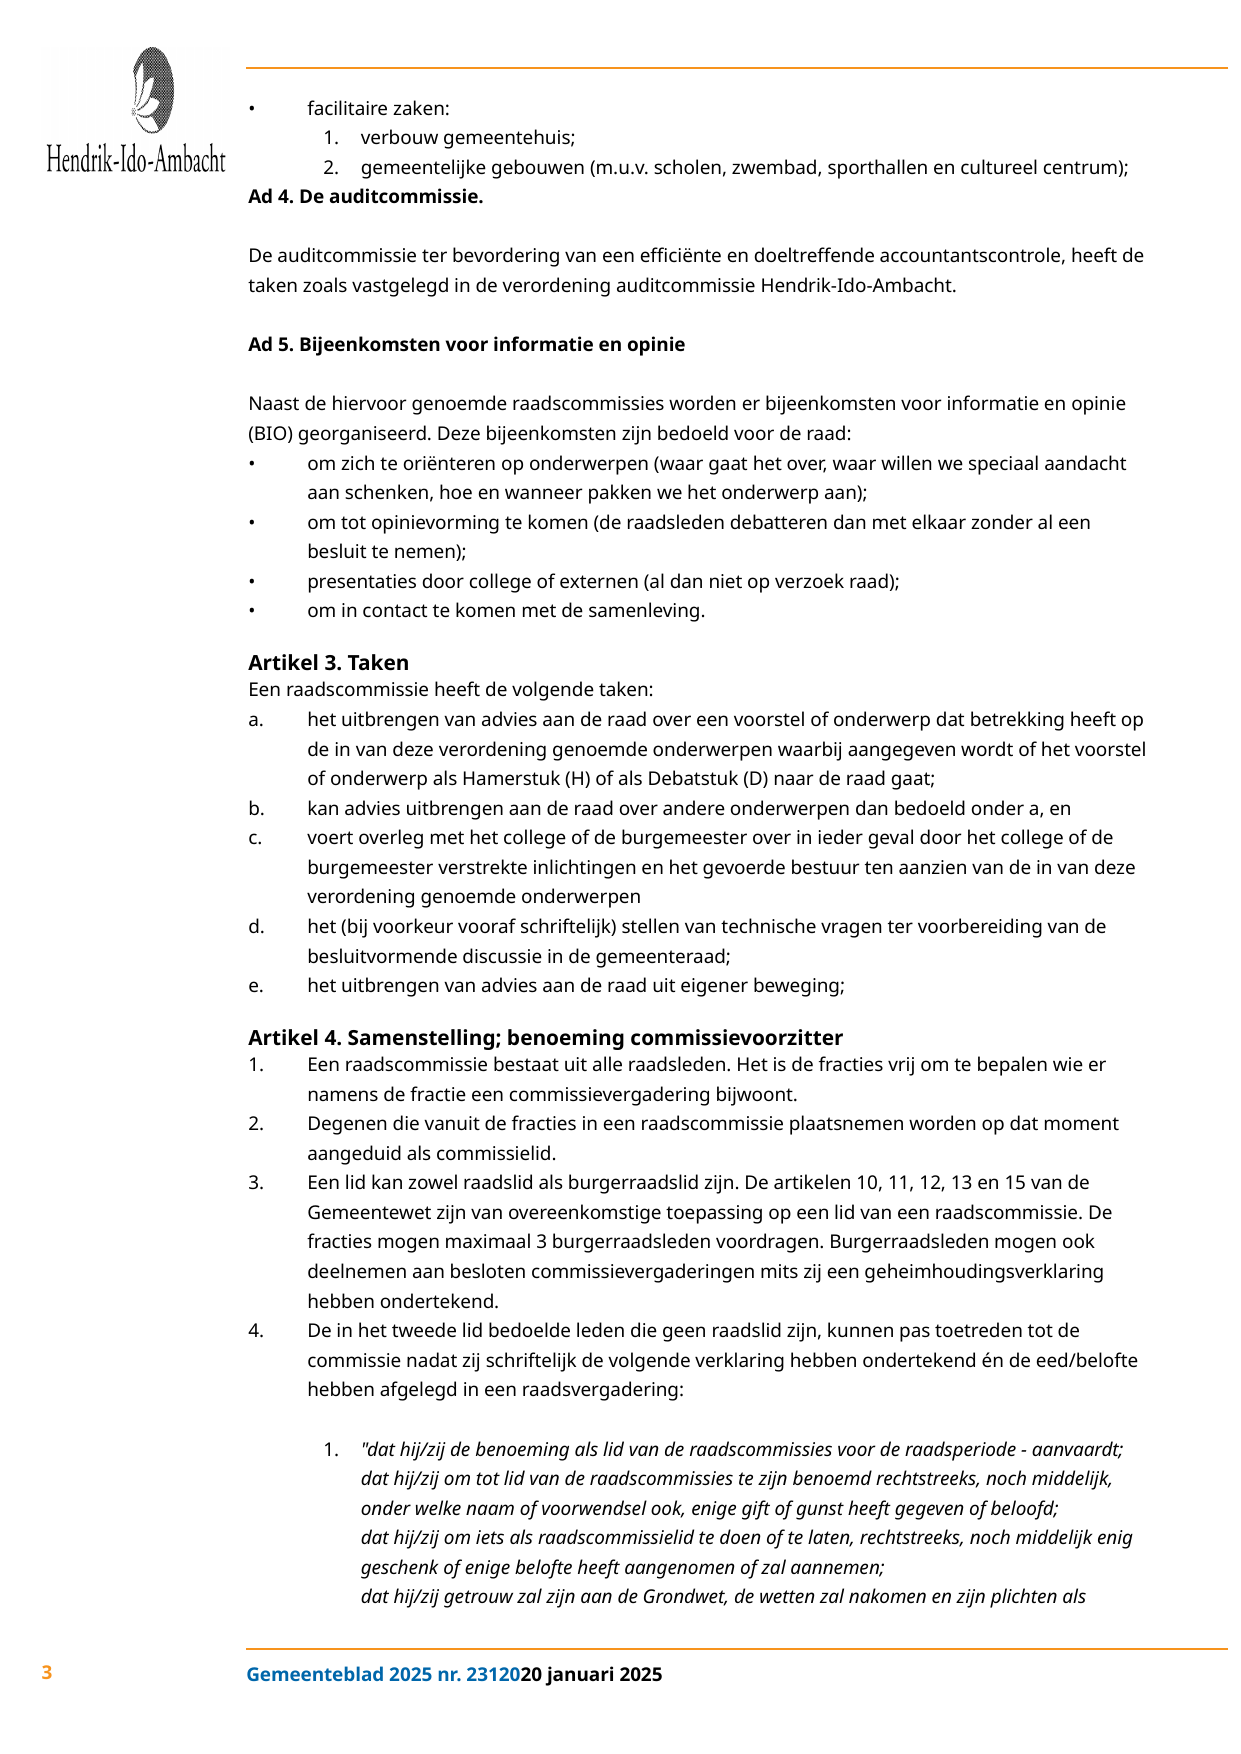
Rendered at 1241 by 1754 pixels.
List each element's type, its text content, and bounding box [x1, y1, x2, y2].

list presentaties door college of externen (al dan niet op verzoek raad); [248, 568, 1152, 594]
picture [41, 47, 231, 172]
text De auditcommissie ter bevordering van een efficiënte en doeltreffende accountantscontrole, heeft de taken zoals vastgelegd in de verordening auditcommissie Hendrik-Ido-Ambacht. [248, 243, 1152, 298]
list Een lid kan zowel raadslid als burgerraadslid zijn. De artikelen 10, 11, 12, 13 en 15 van de Gemeentewet zijn van overeenkomstige toepassing op een lid van een raadscommissie. De fracties mogen maximaal 3 burgerraadsleden voordragen. Burgerraadsleden mogen ook deelnemen aan besloten commissievergaderingen mits zij een geheimhoudingsverklaring hebben ondertekend. [248, 1169, 1152, 1314]
list "dat hij/zij de benoeming als lid van de raadscommissies voor de raadsperiode - aanvaardt; [323, 1436, 1152, 1462]
list verbouw gemeentehuis; [323, 124, 1152, 150]
list voert overleg met het college of de burgemeester over in ieder geval door het college of de burgemeester verstrekte inlichtingen en het gevoerde bestuur ten aanzien van de in van deze verordening genoemde onderwerpen [248, 824, 1152, 909]
list dat hij/zij om tot lid van de raadscommissies te zijn benoemd rechtstreeks, noch middelijk, [323, 1465, 1152, 1491]
list dat hij/zij getrouw zal zijn aan de Grondwet, de wetten zal nakomen en zijn plichten als [323, 1584, 1152, 1609]
list dat hij/zij om iets als raadscommissielid te doen of te laten, rechtstreeks, noch middelijk enig geschenk of enige belofte heeft aangenomen of zal aannemen; [323, 1524, 1152, 1580]
list het uitbrengen van advies aan de raad over een voorstel of onderwerp dat betrekking heeft op de in van deze verordening genoemde onderwerpen waarbij aangegeven wordt of het voorstel of onderwerp als Hamerstuk (H) of als Debatstuk (D) naar de raad gaat; [248, 706, 1152, 791]
list facilitaire zaken: [248, 95, 1152, 121]
list De in het tweede lid bedoelde leden die geen raadslid zijn, kunnen pas toetreden tot de commissie nadat zij schriftelijk de volgende verklaring hebben ondertekend én de eed/belofte hebben afgelegd in een raadsvergadering: [248, 1317, 1152, 1402]
text Artikel 4. Samenstelling; benoeming commissievoorzitter [248, 1023, 1152, 1051]
list onder welke naam of voorwendsel ook, enige gift of gunst heeft gegeven of beloofd; [323, 1495, 1152, 1521]
text Een raadscommissie heeft de volgende taken: [248, 677, 1152, 702]
text Naast de hiervoor genoemde raadscommissies worden er bijeenkomsten voor informatie en opinie (BIO) georganiseerd. Deze bijeenkomsten zijn bedoeld voor de raad: [248, 391, 1152, 446]
list kan advies uitbrengen aan de raad over andere onderwerpen dan bedoeld onder a, en [248, 795, 1152, 821]
list het uitbrengen van advies aan de raad uit eigener beweging; [248, 972, 1152, 998]
list Een raadscommissie bestaat uit alle raadsleden. Het is de fracties vrij om te bepalen wie er namens de fractie een commissievergadering bijwoont. [248, 1051, 1152, 1107]
text Ad 4. De auditcommissie. [248, 183, 1152, 209]
list het (bij voorkeur vooraf schriftelijk) stellen van technische vragen ter voorbereiding van de besluitvormende discussie in de gemeenteraad; [248, 913, 1152, 968]
list om in contact te komen met de samenleving. [248, 598, 1152, 623]
list Degenen die vanuit de fracties in een raadscommissie plaatsnemen worden op dat moment aangeduid als commissielid. [248, 1110, 1152, 1166]
list gemeentelijke gebouwen (m.u.v. scholen, zwembad, sporthallen en cultureel centrum); [323, 154, 1152, 180]
text Artikel 3. Taken [248, 648, 1152, 677]
text Ad 5. Bijeenkomsten voor informatie en opinie [248, 331, 1152, 357]
list om tot opinievorming te komen (de raadsleden debatteren dan met elkaar zonder al een besluit te nemen); [248, 509, 1152, 564]
list om zich te oriënteren op onderwerpen (waar gaat het over, waar willen we speciaal aandacht aan schenken, hoe en wanneer pakken we het onderwerp aan); [248, 450, 1152, 505]
